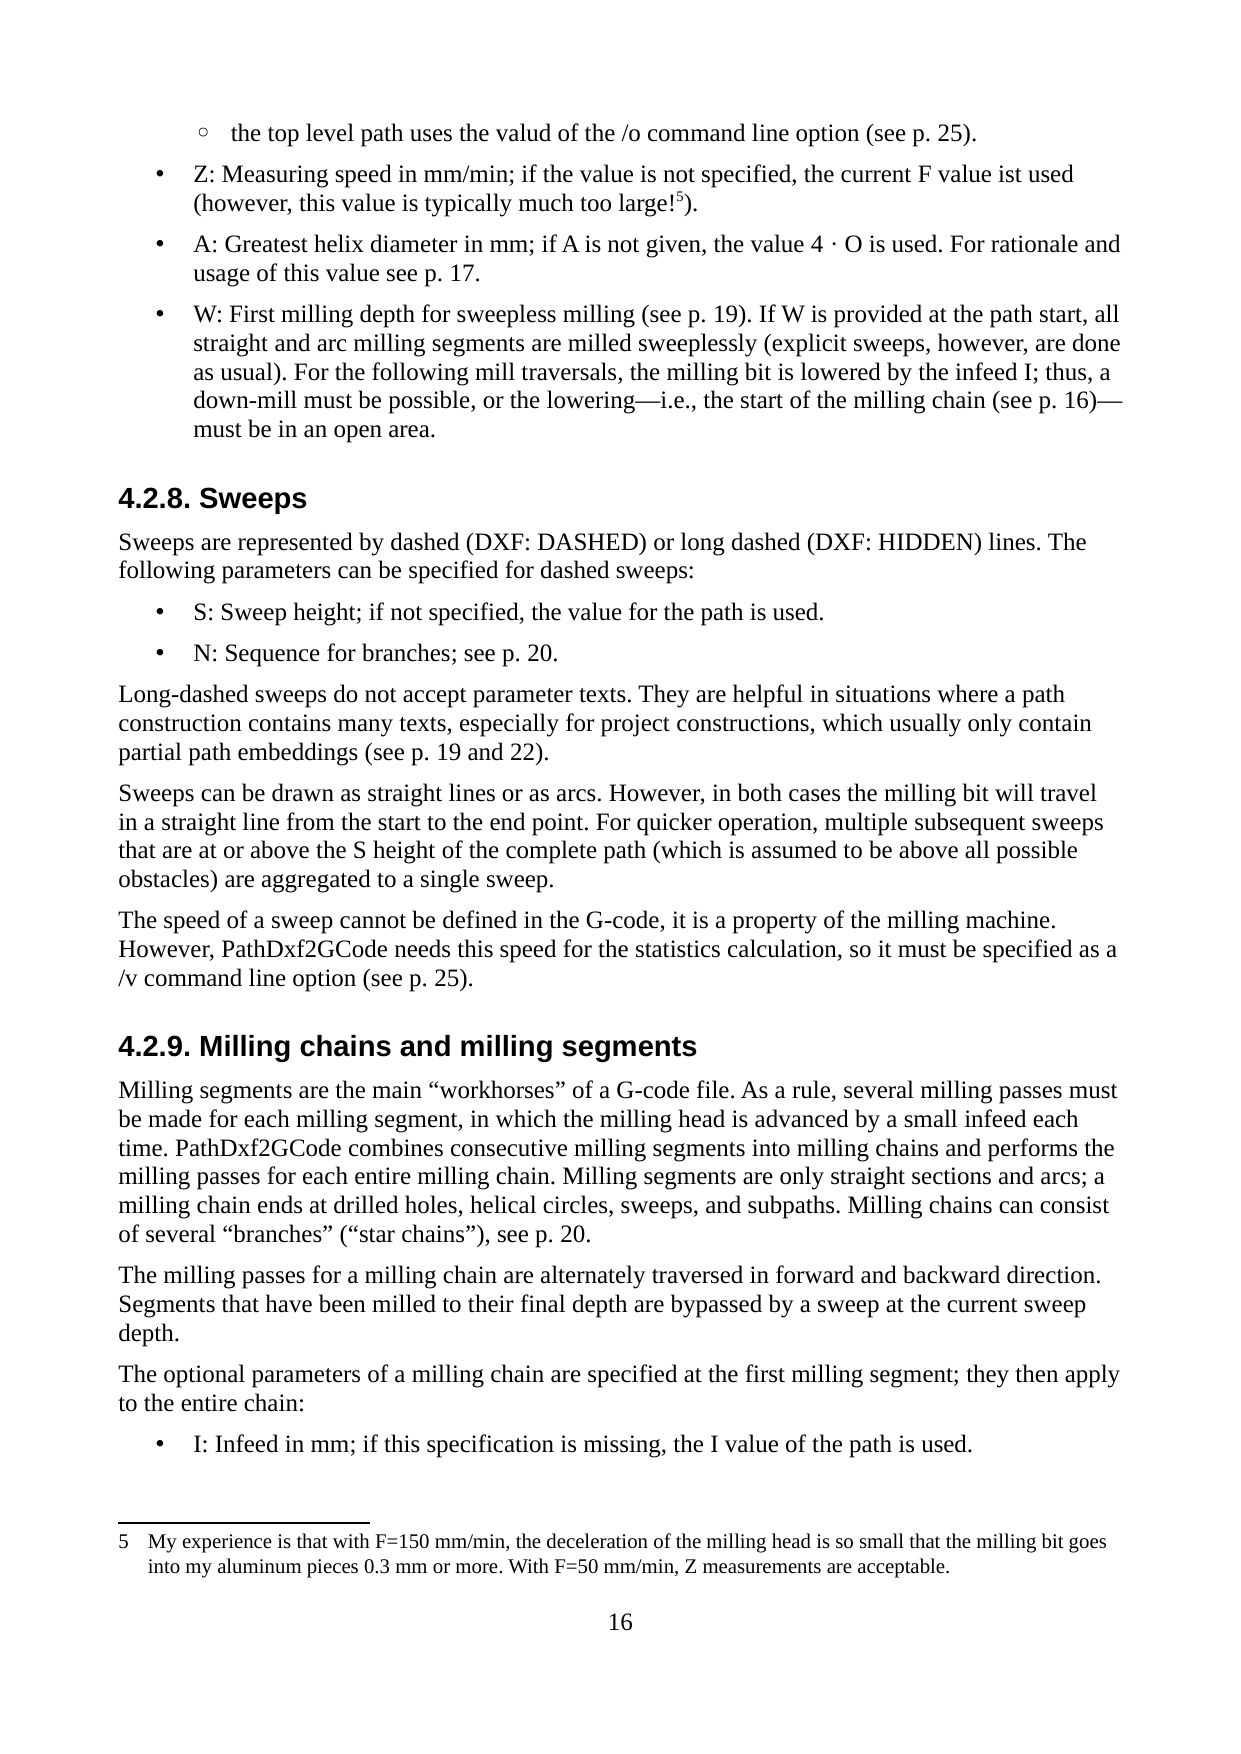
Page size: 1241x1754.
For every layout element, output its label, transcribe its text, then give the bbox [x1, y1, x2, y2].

subtitle 4.2.9. Milling chains and milling segments [118, 1029, 1122, 1063]
text The milling passes for a milling chain are alternately traversed in forward and backward direction. Segments that have been milled to their final depth are bypassed by a sweep at the current sweep depth. [118, 1260, 1122, 1346]
list the top level path uses the valud of the /o command line option (see p. 25). [193, 118, 1122, 147]
list I: Infeed in mm; if this specification is missing, the I value of the path is used. [156, 1429, 1122, 1458]
list S: Sweep height; if not specified, the value for the path is used. [156, 597, 1122, 625]
list A: Greatest helix diameter in mm; if A is not given, the value 4 · O is used. For rationale and usage of this value see p. 17. [156, 229, 1122, 287]
list W: First milling depth for sweepless milling (see p. 19). If W is provided at the path start, all straight and arc milling segments are milled sweeplessly (explicit sweeps, however, are done as usual). For the following mill traversals, the milling bit is lowered by the infeed I; thus, a down-mill must be possible, or the lowering—i.e., the start of the milling chain (see p. 16)—must be in an open area. [156, 299, 1122, 443]
list My experience is that with F=150 mm/min, the deceleration of the milling head is so small that the milling bit goes into my aluminum pieces 0.3 mm or more. With F=50 mm/min, Z measurements are acceptable. [118, 1529, 1122, 1578]
text Milling segments are the main “workhorses” of a G-code file. As a rule, several milling passes must be made for each milling segment, in which the milling head is advanced by a small infeed each time. PathDxf2GCode combines consecutive milling segments into milling chains and performs the milling passes for each entire milling chain. Milling segments are only straight sections and arcs; a milling chain ends at drilled holes, helical circles, sweeps, and subpaths. Milling chains can consist of several “branches” (“star chains”), see p. 20. [118, 1075, 1122, 1248]
text The optional parameters of a milling chain are specified at the first milling segment; they then apply to the entire chain: [118, 1359, 1122, 1416]
text Sweeps can be drawn as straight lines or as arcs. However, in both cases the milling bit will travel in a straight line from the start to the end point. For quicker operation, multiple subsequent sweeps that are at or above the S height of the complete path (which is assumed to be above all possible obstacles) are aggregated to a single sweep. [118, 778, 1122, 893]
list Z: Measuring speed in mm/min; if the value is not specified, the current F value ist used (however, this value is typically much too large!). [156, 159, 1122, 217]
list N: Sequence for branches; see p. 20. [156, 638, 1122, 667]
text Long-dashed sweeps do not accept parameter texts. They are helpful in situations where a path construction contains many texts, especially for project constructions, which usually only contain partial path embeddings (see p. 19 and 22). [118, 679, 1122, 765]
text The speed of a sweep cannot be defined in the G-code, it is a property of the milling machine. However, PathDxf2GCode needs this speed for the statistics calculation, so it must be specified as a /v command line option (see p. 25). [118, 905, 1122, 992]
subtitle 4.2.8. Sweeps [118, 481, 1122, 514]
text Sweeps are represented by dashed (DXF: DASHED) or long dashed (DXF: HIDDEN) lines. The following parameters can be specified for dashed sweeps: [118, 527, 1122, 584]
